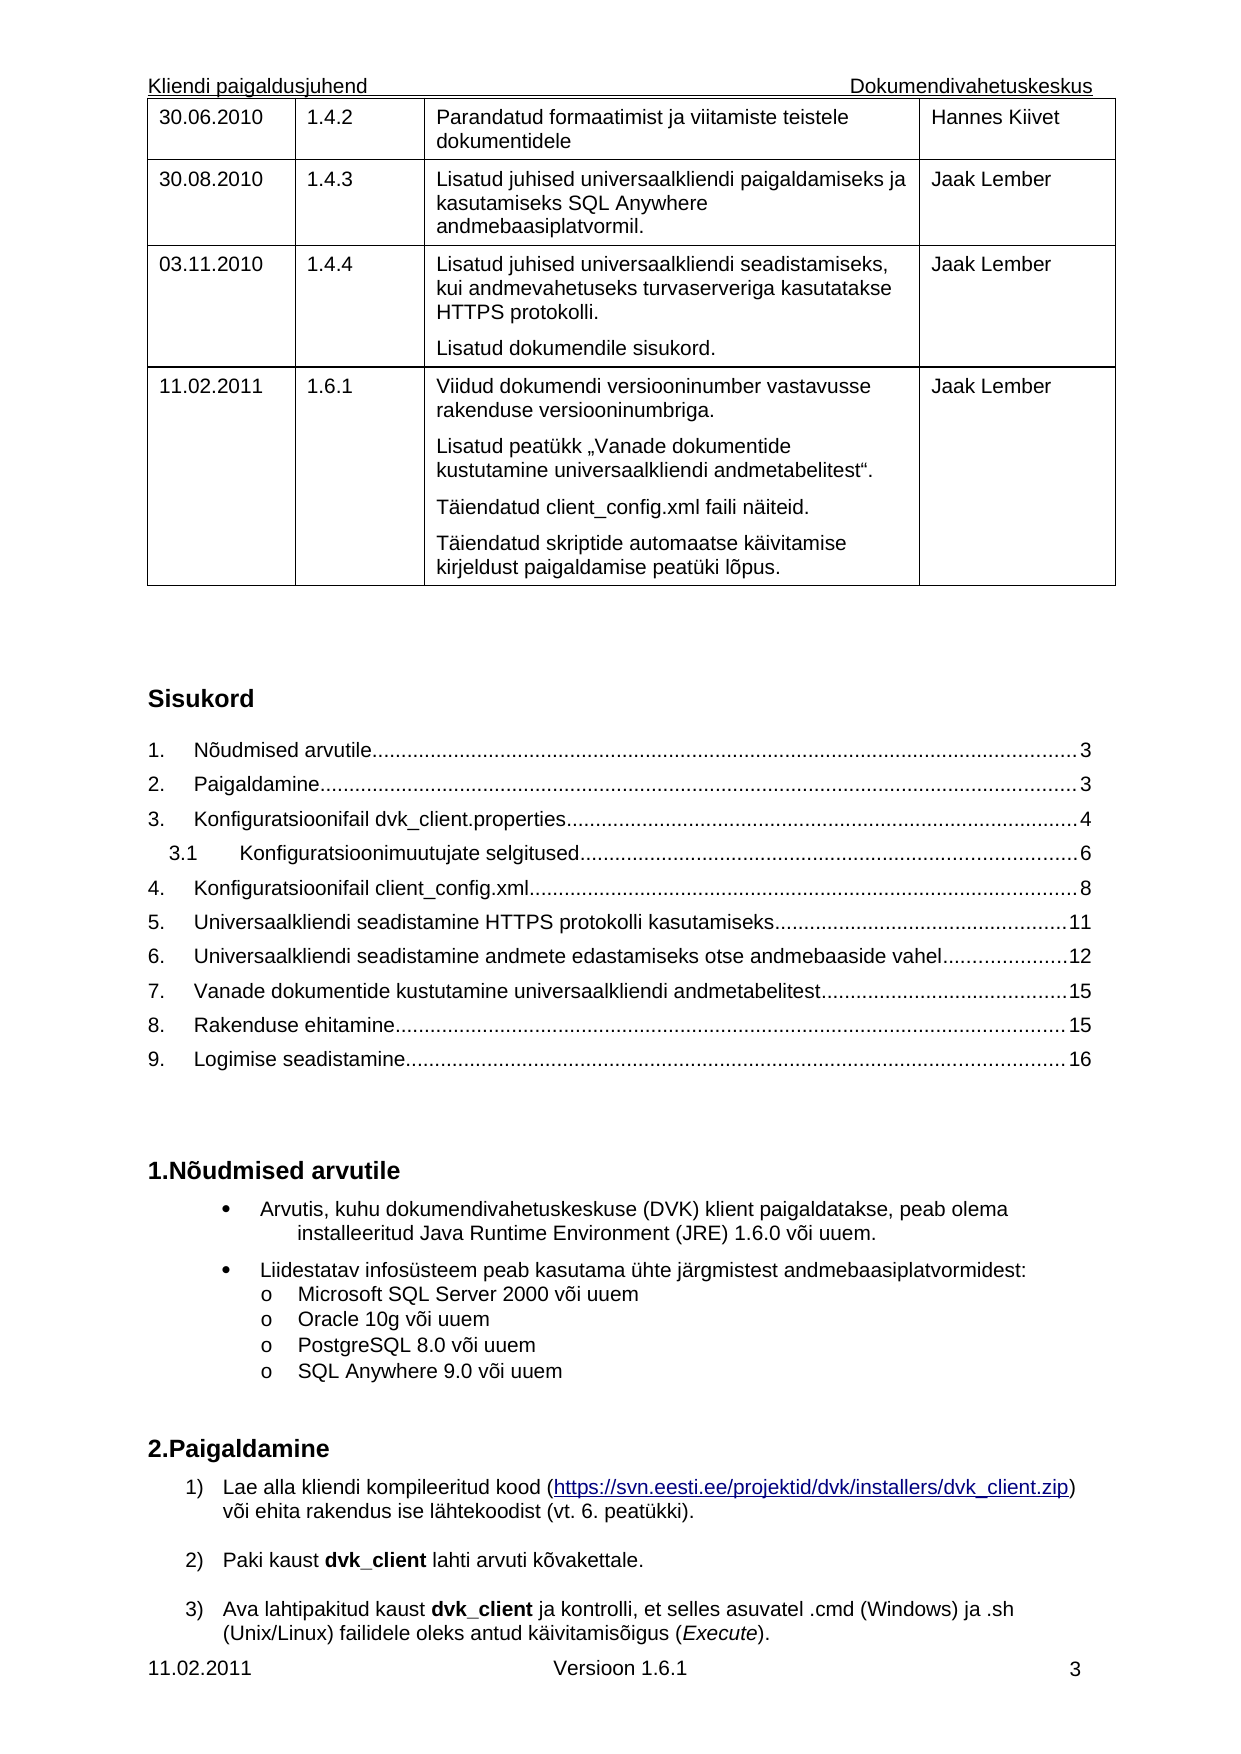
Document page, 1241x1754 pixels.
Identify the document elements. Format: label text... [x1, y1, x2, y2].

text Sisukord [148, 684, 1093, 713]
list SQL Anywhere 9.0 või uuem [260, 1359, 1093, 1385]
table_cell Viidud dokumendi versiooninumber vastavusse rakenduse versiooninumbriga. Lisatud peatükk „Vanade dokumentide kustutamine universaalkliendi andmetabelitest“. Täiendatud client_config.xml faili näiteid. Täiendatud skriptide automaatse käivitamise kirjeldust paigaldamise peatüki lõpus. [425, 368, 919, 585]
table_cell 1.4.2 [296, 99, 424, 159]
list PostgreSQL 8.0 või uuem [260, 1333, 1093, 1359]
text 9. Logimise seadistamine 16 [148, 1047, 1093, 1071]
table_cell 1.4.3 [296, 160, 424, 244]
list Ava lahtipakitud kaust dvk_client ja kontrolli, et selles asuvatel .cmd (Windows) ja .sh (Unix/Linux) failidele oleks antud käivitamisõigus (Execute). [185, 1597, 1093, 1645]
text 4. Konfiguratsioonifail client_config.xml 8 [148, 875, 1093, 899]
list Lae alla kliendi kompileeritud kood (https://svn.eesti.ee/projektid/dvk/installers/dvk_client.zip) või ehita rakendus ise lähtekoodist (vt. 6. peatükki). [185, 1475, 1093, 1523]
table_cell Parandatud formaatimist ja viitamiste teistele dokumentidele [425, 99, 919, 159]
table_cell 1.6.1 [296, 368, 424, 585]
list Paki kaust dvk_client lahti arvuti kõvakettale. [185, 1548, 1093, 1572]
text 3. Konfiguratsioonifail dvk_client.properties 4 [148, 807, 1093, 831]
text 2. Paigaldamine 3 [148, 772, 1093, 796]
table_cell Hannes Kiivet [920, 99, 1115, 159]
text 1. Nõudmised arvutile 3 [148, 738, 1093, 762]
subtitle Paigaldamine [148, 1434, 1093, 1462]
list Liidestatav infosüsteem peab kasutama ühte järgmistest andmebaasiplatvormidest: [222, 1257, 1093, 1281]
text 3.1 Konfiguratsioonimuutujate selgitused 6 [168, 841, 1093, 865]
table_cell 03.11.2010 [148, 246, 295, 366]
table_cell Jaak Lember [920, 246, 1115, 366]
list Arvutis, kuhu dokumendivahetuskeskuse (DVK) klient paigaldatakse, peab olema installeeritud Java Runtime Environment (JRE) 1.6.0 või uuem. [222, 1197, 1093, 1245]
table_cell Jaak Lember [920, 160, 1115, 244]
text 8. Rakenduse ehitamine 15 [148, 1013, 1093, 1037]
table_cell Lisatud juhised universaalkliendi seadistamiseks, kui andmevahetuseks turvaserveriga kasutatakse HTTPS protokolli. Lisatud dokumendile sisukord. [425, 246, 919, 366]
table_cell 30.08.2010 [148, 160, 295, 244]
table_cell 11.02.2011 [148, 368, 295, 585]
table_cell 30.06.2010 [148, 99, 295, 159]
list Oracle 10g või uuem [260, 1307, 1093, 1333]
text 6. Universaalkliendi seadistamine andmete edastamiseks otse andmebaaside vahel 12 [148, 944, 1093, 968]
subtitle Nõudmised arvutile [148, 1156, 1093, 1184]
text 5. Universaalkliendi seadistamine HTTPS protokolli kasutamiseks 11 [148, 910, 1093, 934]
text 7. Vanade dokumentide kustutamine universaalkliendi andmetabelitest 15 [148, 978, 1093, 1002]
table_cell Jaak Lember [920, 368, 1115, 585]
table_cell Lisatud juhised universaalkliendi paigaldamiseks ja kasutamiseks SQL Anywhere andmebaasiplatvormil. [425, 160, 919, 244]
table_cell 1.4.4 [296, 246, 424, 366]
list Microsoft SQL Server 2000 või uuem [260, 1281, 1093, 1307]
